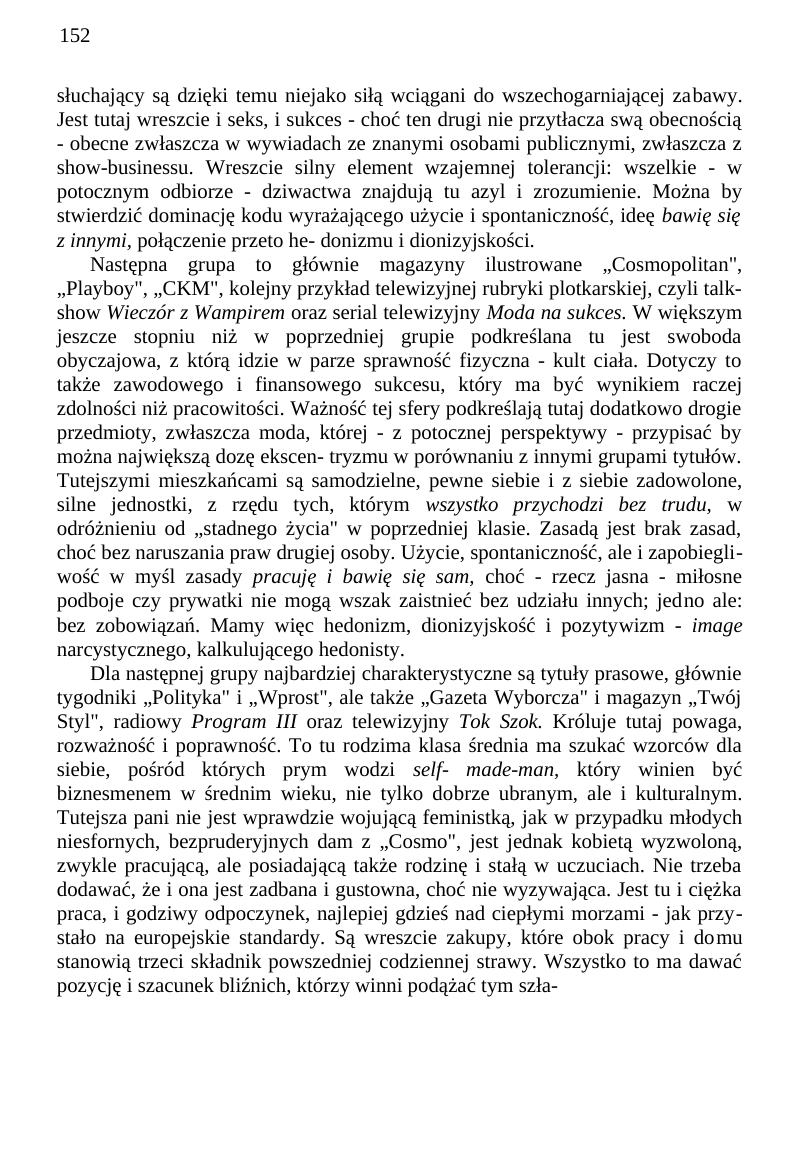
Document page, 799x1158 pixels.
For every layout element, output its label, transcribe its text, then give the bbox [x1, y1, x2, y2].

text Następna grupa to głównie magazyny ilustrowane „Cosmopolitan", „Playboy", „CKM", kolejny przykład telewizyjnej rubryki plotkarskiej, czyli talk-show Wieczór z Wampirem oraz serial telewizyjny Moda na su­kces. W większym jeszcze stopniu niż w poprzedniej grupie podkreślana tu jest swoboda obyczajowa, z którą idzie w parze sprawność fizyczna - kult ciała. Dotyczy to także zawodowego i finansowego sukcesu, który ma być wynikiem raczej zdolności niż pracowitości. Ważność tej sfery podkreślają tutaj dodatkowo drogie przedmioty, zwłaszcza moda, której - z potocznej perspektywy - przypisać by można największą dozę ekscen- tryzmu w porównaniu z innymi grupami tytułów. Tutejszymi mieszkań­cami są samodzielne, pewne siebie i z siebie zadowolone, silne jednostki, z rzędu tych, którym wszystko przychodzi bez trudu, w odróżnieniu od „stadnego życia" w poprzedniej klasie. Zasadą jest brak zasad, choć bez naruszania praw drugiej osoby. Użycie, spontaniczność, ale i zapobiegli­wość w myśl zasady pracuję i bawię się sam, choć - rzecz jasna - miłosne podboje czy prywatki nie mogą wszak zaistnieć bez udziału innych; jed­no ale: bez zobowiązań. Mamy więc hedonizm, dionizyjskość i pozyty­wizm - image narcystycznego, kalkulującego hedonisty. [57, 252, 743, 661]
text słuchający są dzięki temu niejako siłą wciągani do wszechogarniającej za­bawy. Jest tutaj wreszcie i seks, i sukces - choć ten drugi nie przytłacza swą obecnością - obecne zwłaszcza w wywiadach ze znanymi osobami publicznymi, zwłaszcza z show-businessu. Wreszcie silny element wzaje­mnej tolerancji: wszelkie - w potocznym odbiorze - dziwactwa znajdują tu azyl i zrozumienie. Można by stwierdzić dominację kodu wyrażające­go użycie i spontaniczność, ideę bawię się z innymi, połączenie przeto he- donizmu i dionizyjskości. [57, 83, 743, 252]
text Dla następnej grupy najbardziej charakterystyczne są tytuły prasowe, głównie tygodniki „Polityka" i „Wprost", ale także „Gazeta Wyborcza" i magazyn „Twój Styl", radiowy Program III oraz telewizyjny Tok Szok. Króluje tutaj powaga, rozważność i poprawność. To tu rodzima klasa średnia ma szukać wzorców dla siebie, pośród których prym wodzi self- made-man, który winien być biznesmenem w średnim wieku, nie tylko do­brze ubranym, ale i kulturalnym. Tutejsza pani nie jest wprawdzie woju­jącą feministką, jak w przypadku młodych niesfornych, bezpruderyjnych dam z „Cosmo", jest jednak kobietą wyzwoloną, zwykle pracującą, ale posiadającą także rodzinę i stałą w uczuciach. Nie trzeba dodawać, że i ona jest zadbana i gustowna, choć nie wyzywająca. Jest tu i ciężka praca, i godziwy odpoczynek, najlepiej gdzieś nad ciepłymi morzami - jak przy­stało na europejskie standardy. Są wreszcie zakupy, które obok pracy i do­mu stanowią trzeci składnik powszedniej codziennej strawy. Wszystko to ma dawać pozycję i szacunek bliźnich, którzy winni podążać tym szła- [57, 661, 743, 997]
text 152 [59, 23, 93, 47]
